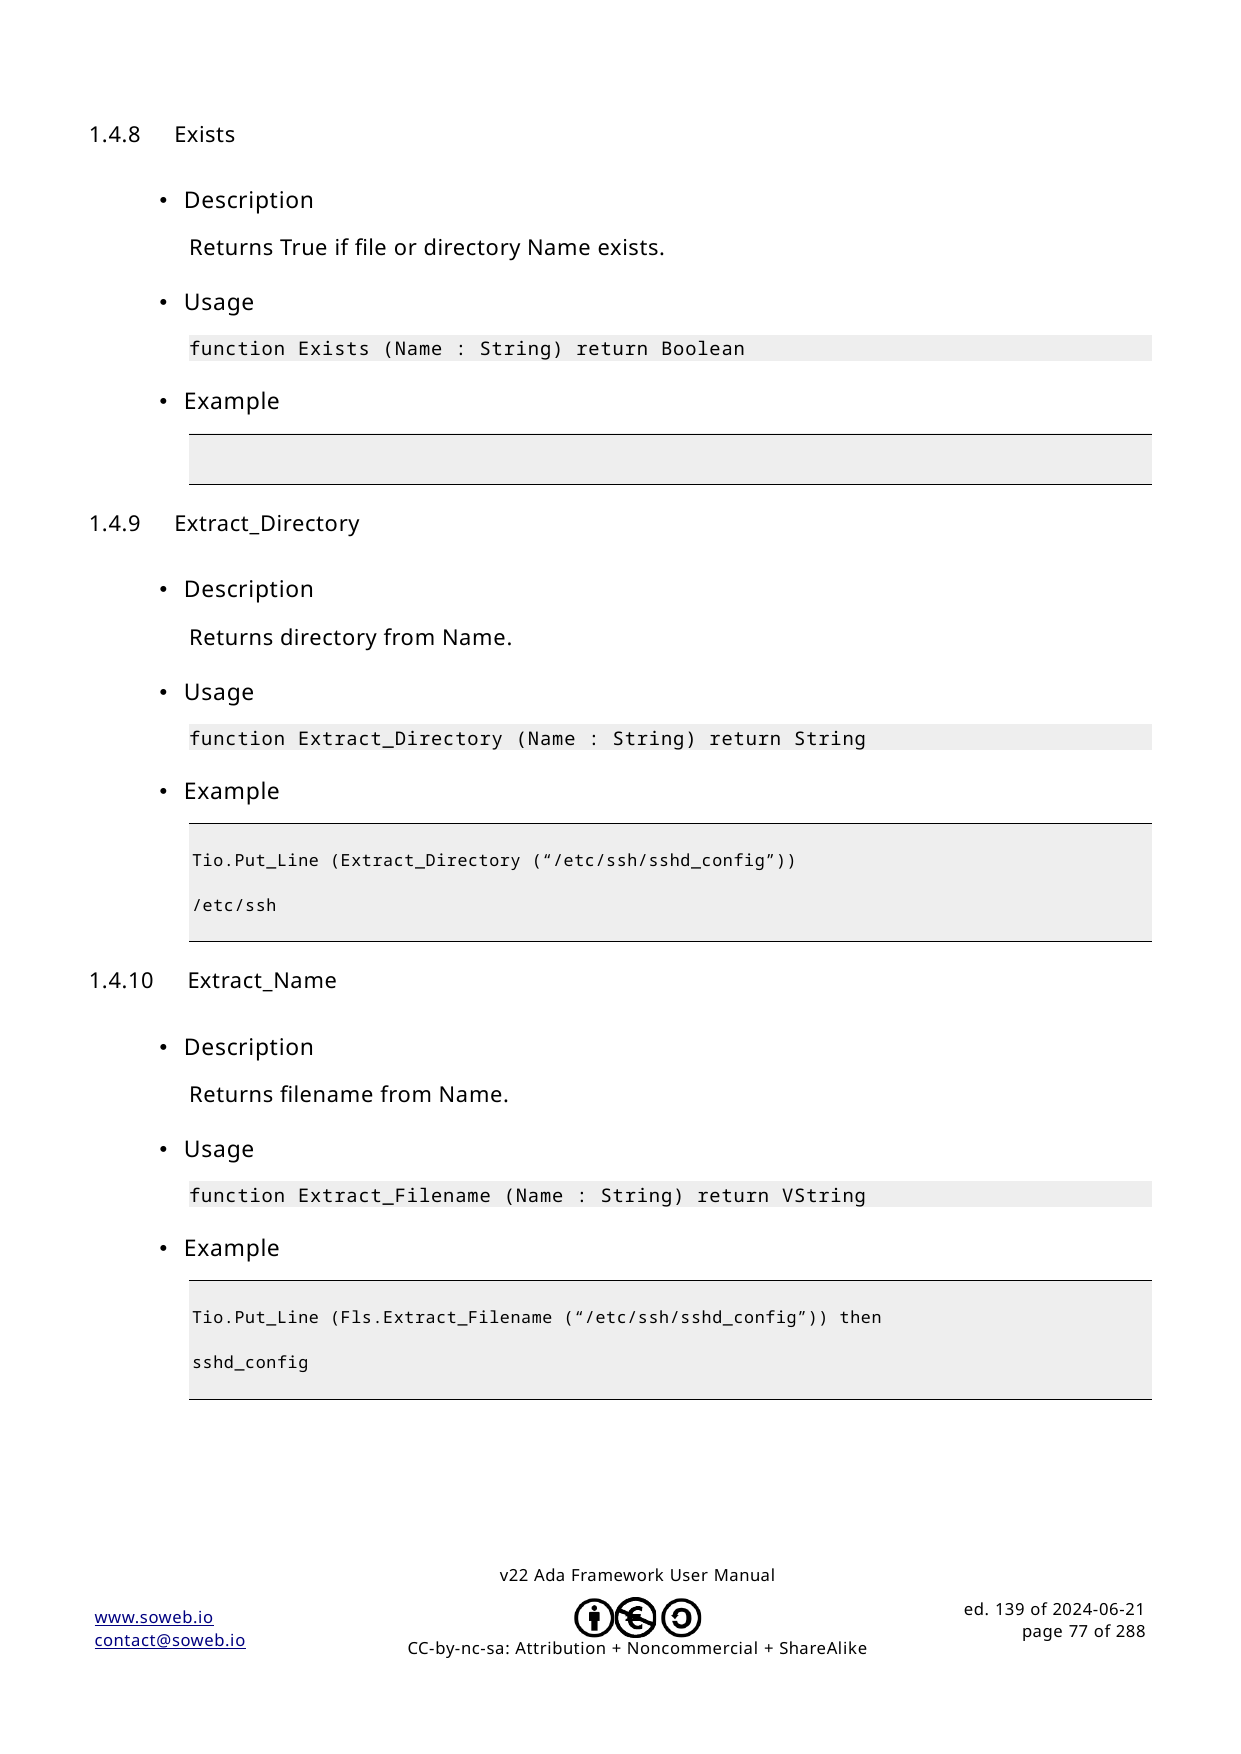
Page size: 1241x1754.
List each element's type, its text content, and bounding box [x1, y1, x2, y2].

subtitle Example [159, 384, 1152, 416]
subtitle Description [159, 573, 1152, 604]
subtitle Example [159, 1231, 1152, 1262]
subtitle Extract_Directory [88, 508, 1152, 549]
text function Extract_Filename (Name : String) return VString [189, 1181, 1152, 1207]
text Returns filename from Name. [189, 1079, 1152, 1109]
text function Extract_Directory (Name : String) return String [189, 724, 1152, 750]
subtitle Extract_Name [88, 965, 1152, 1006]
subtitle Usage [159, 675, 1152, 707]
subtitle Exists [88, 118, 1152, 159]
subtitle Example [159, 774, 1152, 805]
list Tio.Put_Line (Fls.Extract_Filename (“/etc/ssh/sshd_config”)) then [189, 1281, 1152, 1325]
text function Exists (Name : String) return Boolean [189, 335, 1152, 361]
text Returns True if file or directory Name exists. [189, 232, 1152, 262]
list /etc/ssh [189, 891, 1152, 941]
subtitle Description [159, 183, 1152, 214]
picture [573, 1597, 657, 1638]
list Tio.Put_Line (Extract_Directory (“/etc/ssh/sshd_config”)) [189, 824, 1152, 868]
picture [660, 1597, 702, 1638]
subtitle Usage [159, 286, 1152, 317]
subtitle Usage [159, 1132, 1152, 1164]
list sshd_config [189, 1348, 1152, 1399]
text Returns directory from Name. [189, 622, 1152, 652]
subtitle Description [159, 1030, 1152, 1061]
